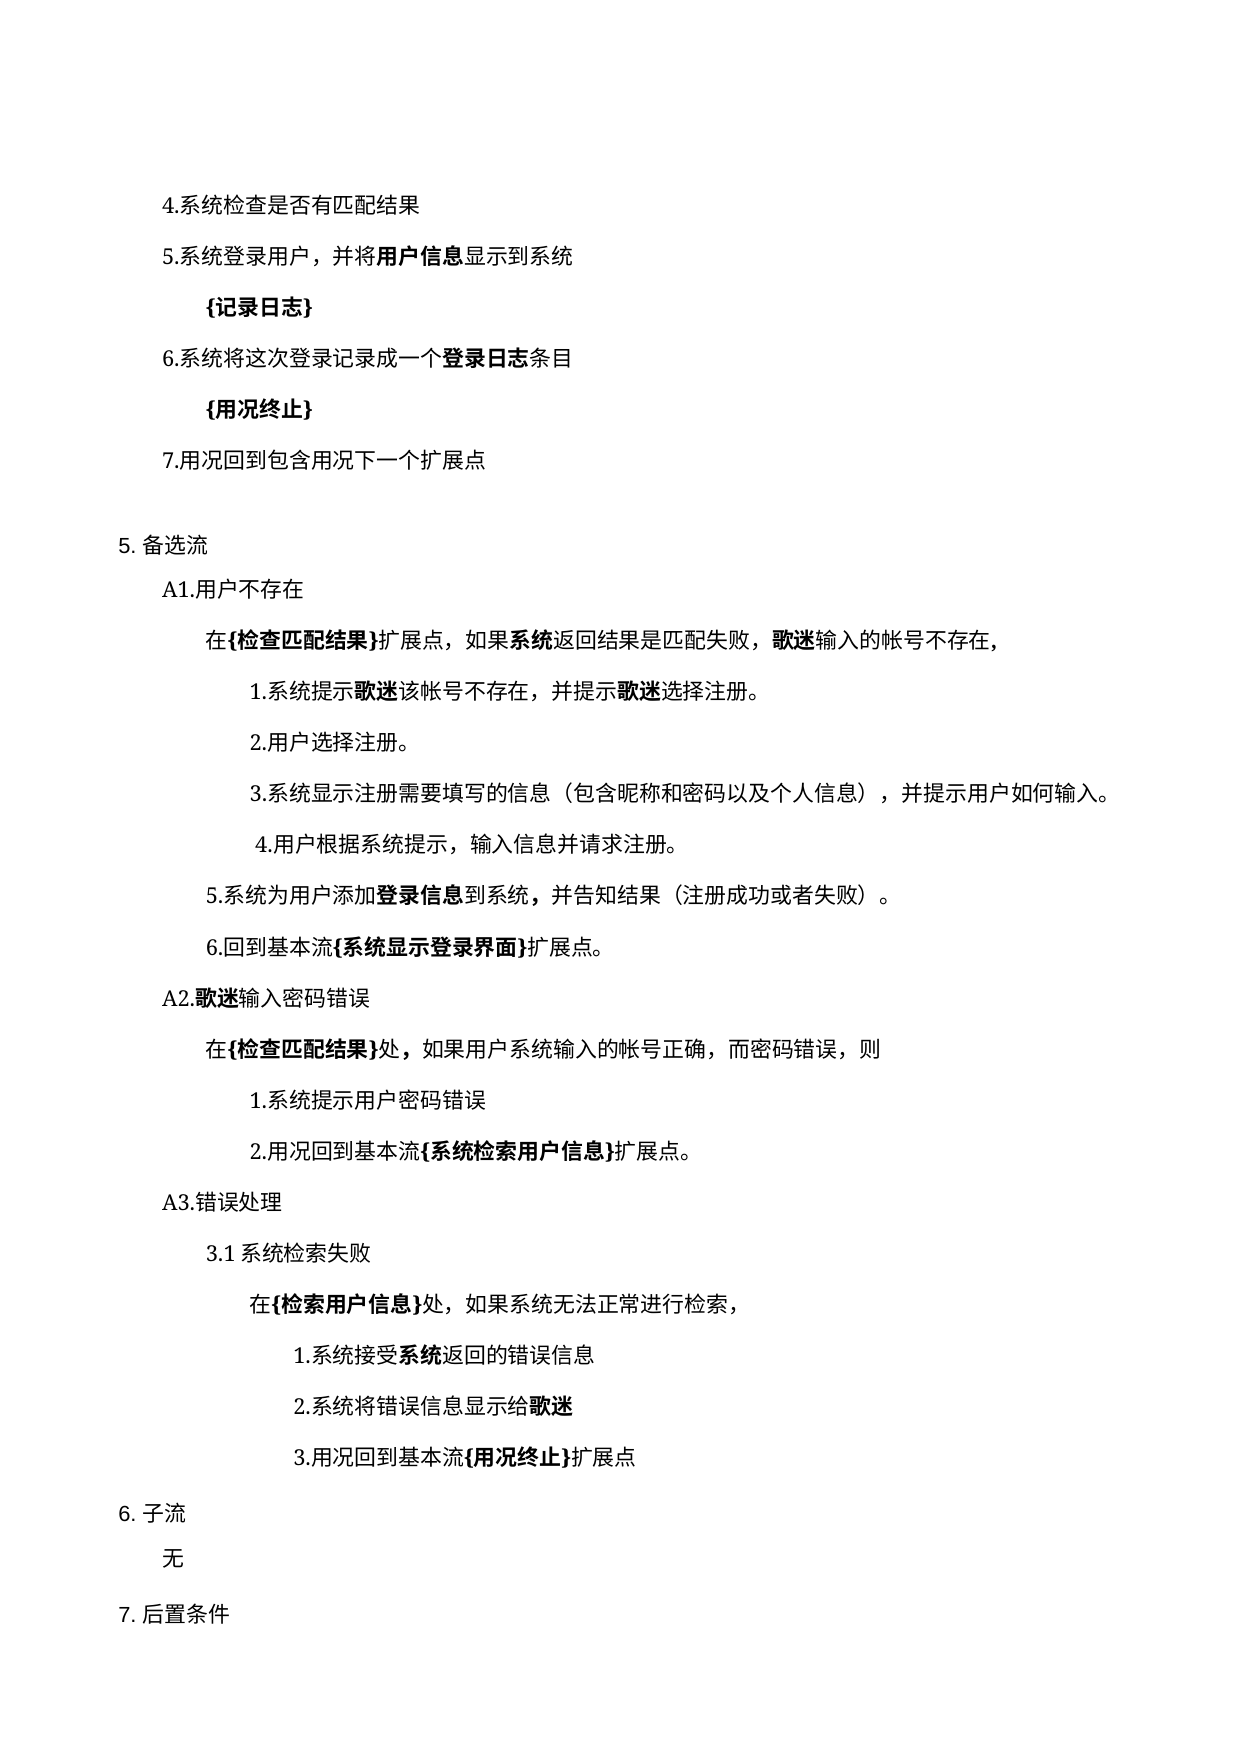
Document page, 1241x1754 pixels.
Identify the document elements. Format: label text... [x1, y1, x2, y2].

text 2.用况回到基本流{系统检索用户信息}扩展点。 [118, 1134, 1122, 1166]
text 在{检索用户信息}处，如果系统无法正常进行检索， [118, 1287, 1122, 1319]
text 2.系统将错误信息显示给歌迷 [118, 1389, 1122, 1421]
subtitle 子流 [118, 1496, 1122, 1528]
subtitle 备选流 [118, 528, 1122, 559]
text 3.用况回到基本流{用况终止}扩展点 [118, 1440, 1122, 1472]
text {用况终止} [118, 392, 1122, 423]
text 4.用户根据系统提示，输入信息并请求注册。 [118, 827, 1122, 859]
text 6.回到基本流{系统显示登录界面}扩展点。 [118, 929, 1122, 961]
text 无 [118, 1541, 1122, 1572]
text 2.用户选择注册。 [118, 725, 1122, 757]
text A3.错误处理 [118, 1185, 1122, 1217]
text 7.用况回到包含用况下一个扩展点 [118, 443, 1122, 474]
text 6.系统将这次登录记录成一个登录日志条目 [118, 341, 1122, 372]
text 1.系统提示歌迷该帐号不存在，并提示歌迷选择注册。 [118, 674, 1122, 706]
text 在{检查匹配结果}扩展点，如果系统返回结果是匹配失败，歌迷输入的帐号不存在, [118, 623, 1122, 655]
text 5.系统登录用户，并将用户信息显示到系统 [118, 239, 1122, 270]
text 3.1系统检索失败 [118, 1236, 1122, 1268]
text 1.系统提示用户密码错误 [118, 1083, 1122, 1114]
text 5.系统为用户添加登录信息到系统，并告知结果（注册成功或者失败）。 [118, 878, 1122, 910]
text 4.系统检查是否有匹配结果 [118, 188, 1122, 219]
text {记录日志} [118, 290, 1122, 321]
text 1.系统接受系统返回的错误信息 [118, 1338, 1122, 1370]
subtitle 后置条件 [118, 1597, 1122, 1628]
text 在{检查匹配结果}处，如果用户系统输入的帐号正确，而密码错误，则 [118, 1032, 1122, 1063]
text 3.系统显示注册需要填写的信息（包含昵称和密码以及个人信息），并提示用户如何输入。 [118, 776, 1122, 808]
text A2.歌迷输入密码错误 [118, 981, 1122, 1012]
text A1.用户不存在 [118, 572, 1122, 604]
